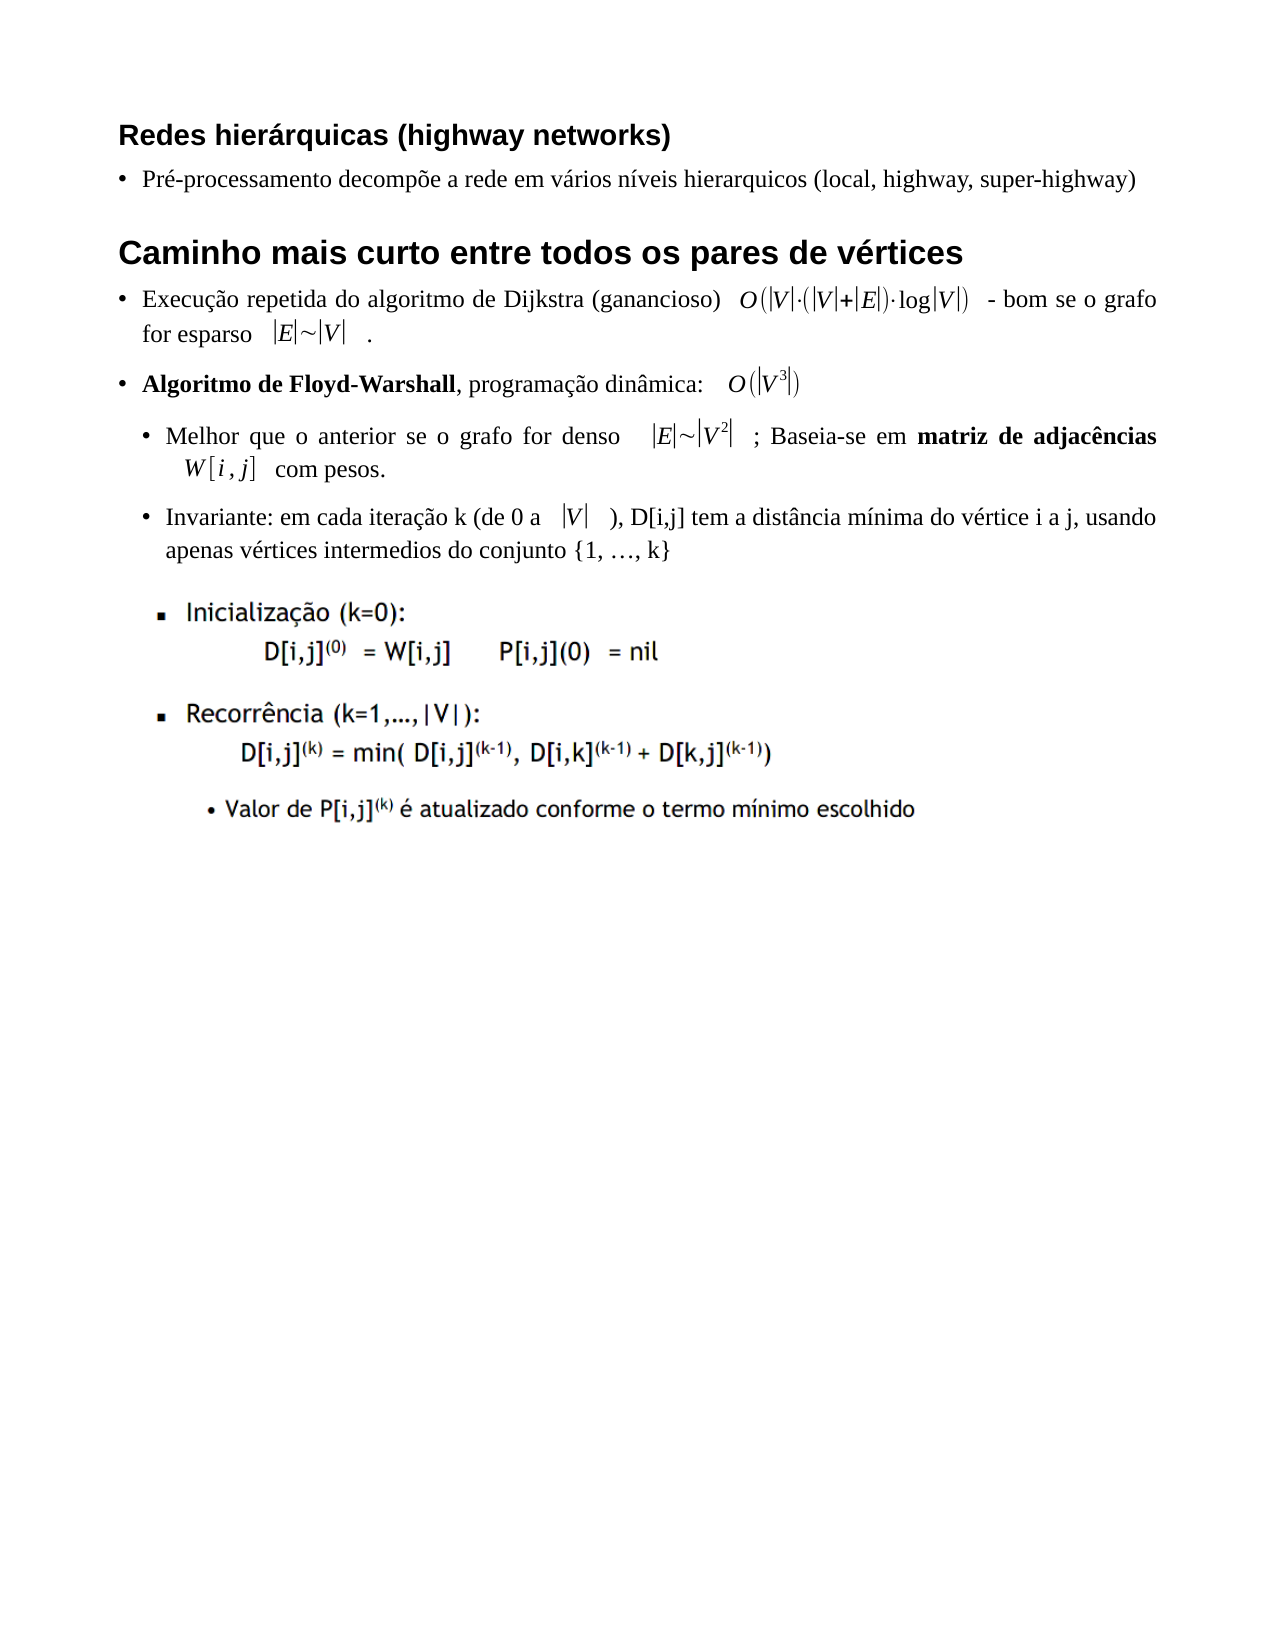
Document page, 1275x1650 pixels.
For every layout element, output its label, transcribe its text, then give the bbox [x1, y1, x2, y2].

list Pré-processamento decompõe a rede em vários níveis hierarquicos (local, highway, super-highway) [118, 164, 1157, 193]
list Algoritmo de Floyd-Warshall, programação dinâmica: [118, 366, 1157, 399]
subtitle Caminho mais curto entre todos os pares de vértices [118, 233, 1157, 271]
subtitle Redes hierárquicas (highway networks) [118, 118, 1157, 152]
picture [145, 581, 924, 829]
list Execução repetida do algoritmo de Dijkstra (ganancioso)- bom se o grafo for esparso. [118, 284, 1157, 347]
list Melhor que o anterior se o grafo for denso ; Baseia-se em matriz de adjacências com pesos. [142, 418, 1157, 483]
list Invariante: em cada iteração k (de 0 a), D[i,j] tem a distância mínima do vértice i a j, usando apenas vértices intermedios do conjunto {1, …, k} [142, 502, 1157, 564]
